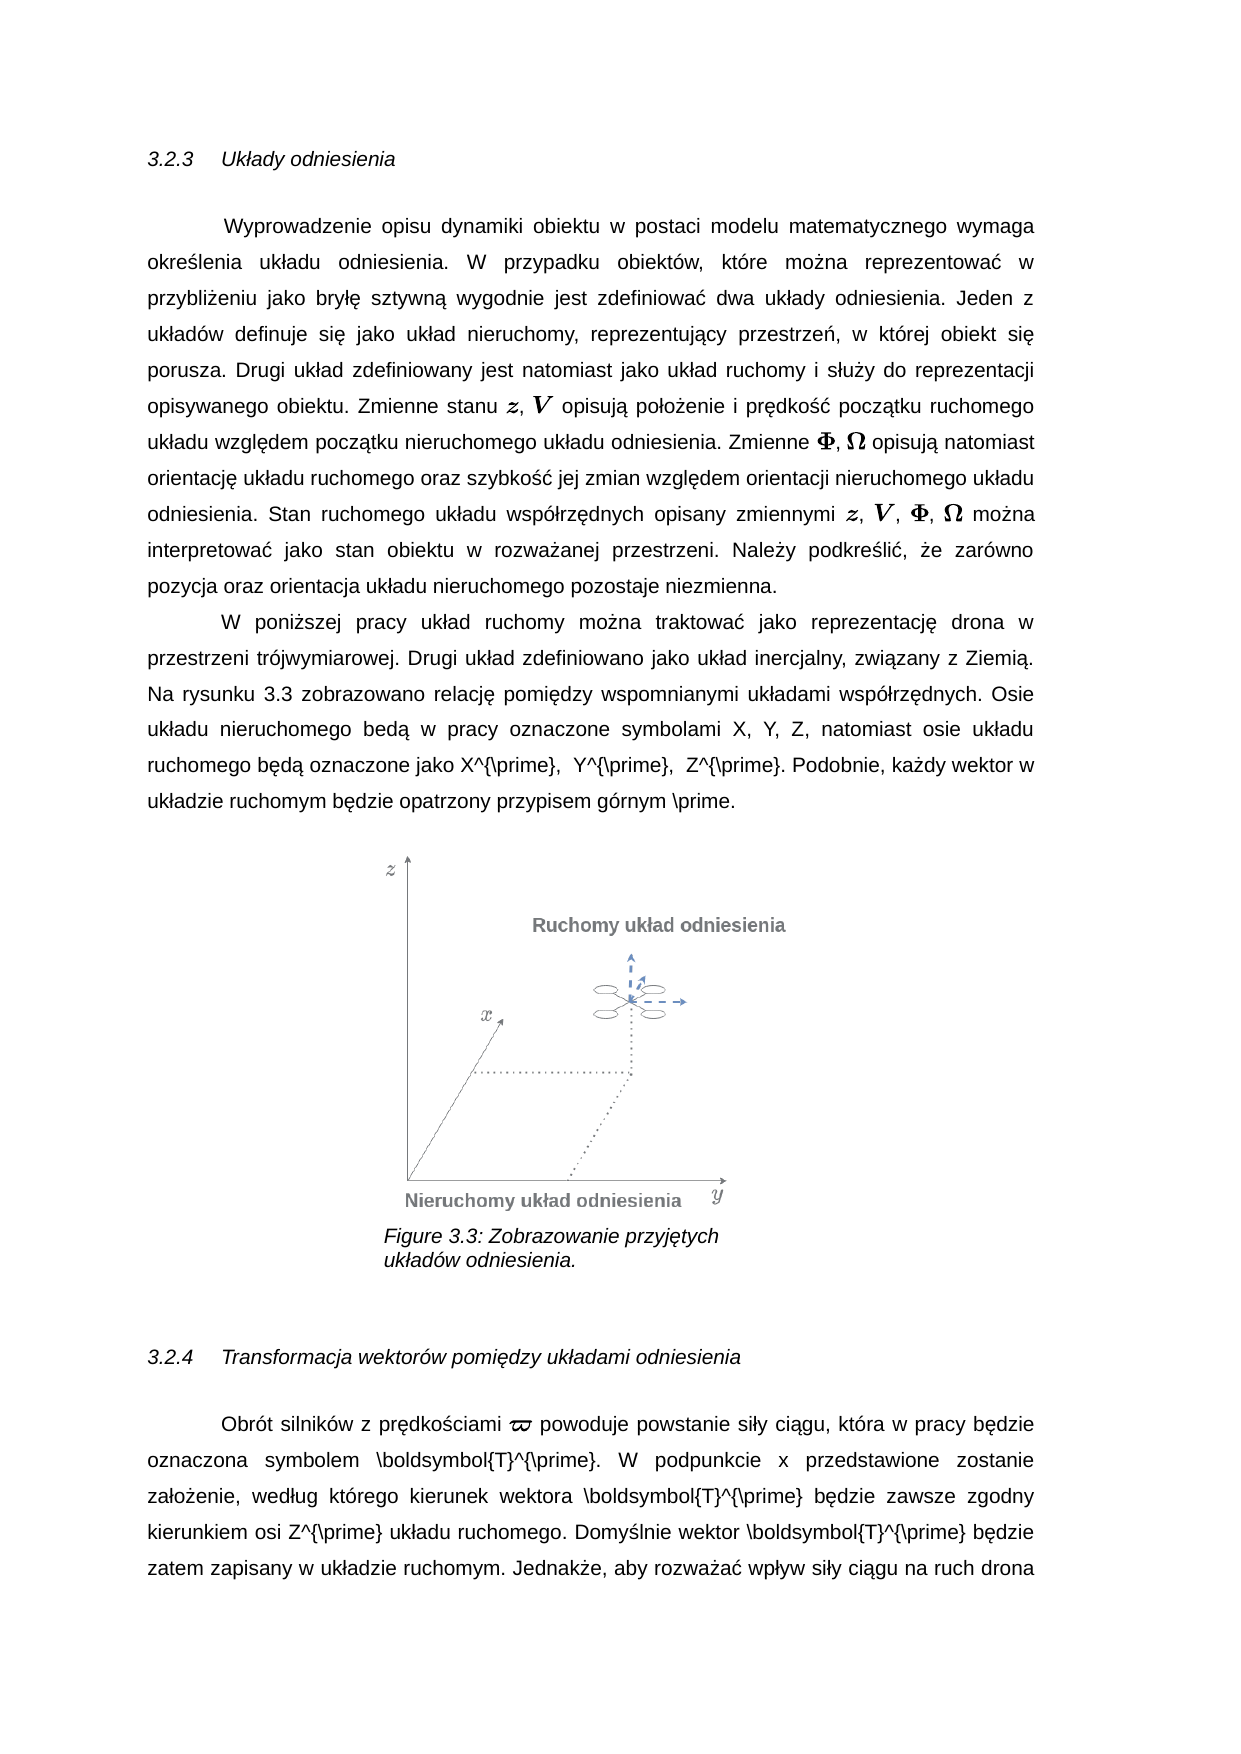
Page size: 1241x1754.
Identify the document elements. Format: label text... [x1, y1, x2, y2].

text Figure 3.3: Zobrazowanie przyjętych układów odniesienia. [383, 1224, 798, 1272]
text Obrót silników z prędkościami powoduje powstanie siły ciągu, która w pracy będzie oznaczona symbolem \boldsymbol{T}^{\prime}. W podpunkcie x przedstawione zostanie założenie, według którego kierunek wektora \boldsymbol{T}^{\prime} będzie zawsze zgodny kierunkiem osi Z^{\prime} układu ruchomego. Domyślnie wektor \boldsymbol{T}^{\prime} będzie zatem zapisany w układzie ruchomym. Jednakże, aby rozważać wpływ siły ciągu na ruch drona [147, 1412, 1035, 1579]
text W poniższej pracy układ ruchomy można traktować jako reprezentację drona w przestrzeni trójwymiarowej. Drugi układ zdefiniowano jako układ inercjalny, związany z Ziemią. Na rysunku 3.3 zobrazowano relację pomiędzy wspomnianymi układami współrzędnych. Osie układu nieruchomego bedą w pracy oznaczone symbolami X, Y, Z, natomiast osie układu ruchomego będą oznaczone jako X^{\prime}, Y^{\prime}, Z^{\prime}. Podobnie, każdy wektor w układzie ruchomym będzie opatrzony przypisem górnym \prime. [147, 609, 1035, 813]
subtitle Transformacja wektorów pomiędzy układami odniesienia [147, 1345, 1035, 1369]
picture [383, 837, 799, 1224]
text Wyprowadzenie opisu dynamiki obiektu w postaci modelu matematycznego wymaga określenia układu odniesienia. W przypadku obiektów, które można reprezentować w przybliżeniu jako bryłę sztywną wygodnie jest zdefiniować dwa układy odniesienia. Jeden z układów definuje się jako układ nieruchomy, reprezentujący przestrzeń, w której obiekt się porusza. Drugi układ zdefiniowany jest natomiast jako układ ruchomy i służy do reprezentacji opisywanego obiektu. Zmienne stanu , opisują położenie i prędkość początku ruchomego układu względem początku nieruchomego układu odniesienia. Zmienne , opisują natomiast orientację układu ruchomego oraz szybkość jej zmian względem orientacji nieruchomego układu odniesienia. Stan ruchomego układu współrzędnych opisany zmiennymi , , , można interpretować jako stan obiektu w rozważanej przestrzeni. Należy podkreślić, że zarówno pozycja oraz orientacja układu nieruchomego pozostaje niezmienna. [147, 214, 1035, 597]
subtitle Układy odniesienia [147, 147, 1035, 171]
